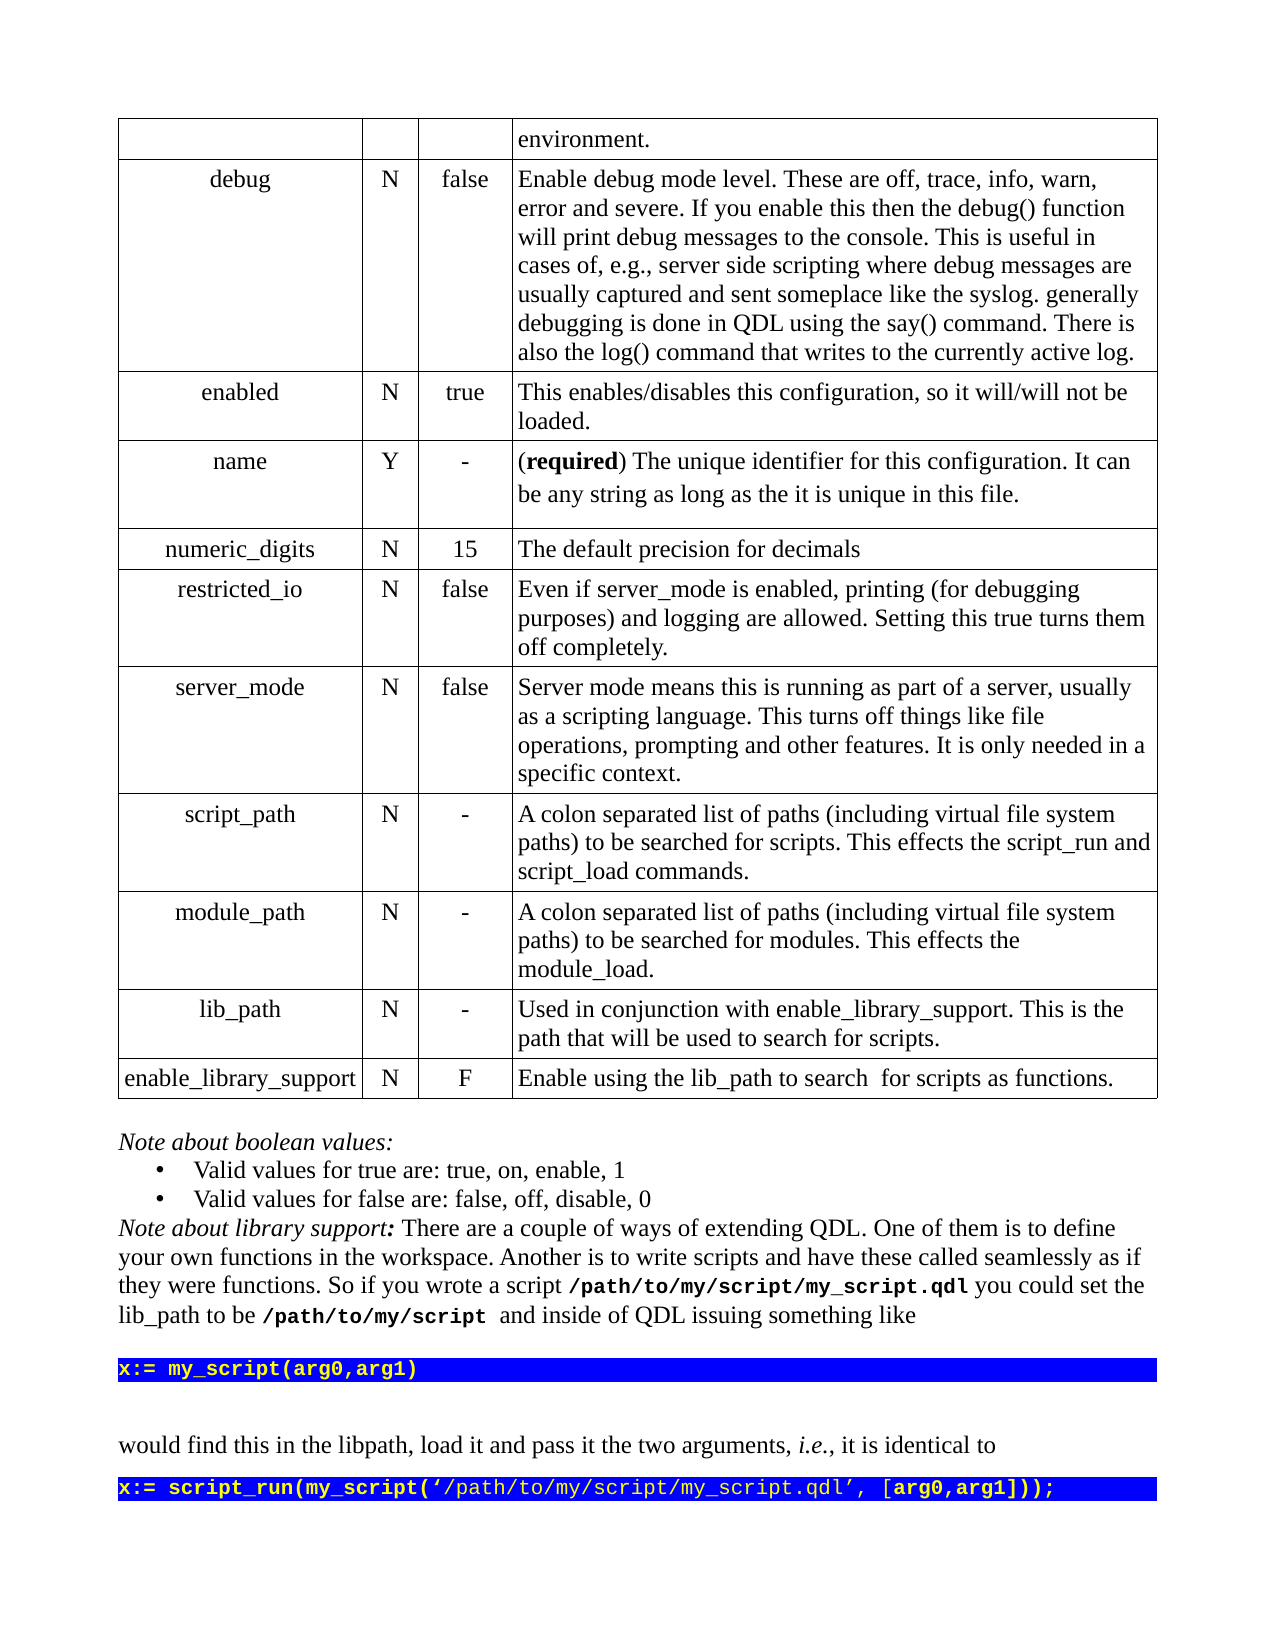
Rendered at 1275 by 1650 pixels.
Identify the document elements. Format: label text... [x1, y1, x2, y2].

table_cell Y [363, 441, 418, 528]
table_cell N [363, 160, 418, 371]
table_cell server_mode [119, 667, 362, 793]
table_cell name [119, 441, 362, 528]
text x:= my_script(arg0,arg1) [118, 1358, 1157, 1382]
table_cell lib_path [119, 990, 362, 1058]
table_cell N [363, 667, 418, 793]
table_cell A colon separated list of paths (including virtual file system paths) to be searched for scripts. This effects the script_run and script_load commands. [513, 794, 1157, 891]
table_cell false [419, 667, 512, 793]
table_cell - [419, 990, 512, 1058]
table_cell N [363, 570, 418, 666]
table_cell - [419, 441, 512, 528]
table_cell 15 [419, 529, 512, 568]
table_cell false [419, 570, 512, 666]
text Note about boolean values: [118, 1127, 1157, 1156]
table_cell [119, 119, 362, 158]
table_cell Enable debug mode level. These are off, trace, info, warn, error and severe. If you enable this then the debug() function will print debug messages to the console. This is useful in cases of, e.g., server side scripting where debug messages are usually captured and sent someplace like the syslog. generally debugging is done in QDL using the say() command. There is also the log() command that writes to the currently active log. [513, 160, 1157, 371]
table_cell F [419, 1059, 512, 1098]
table_cell restricted_io [119, 570, 362, 666]
table_cell true [419, 372, 512, 440]
table_cell A colon separated list of paths (including virtual file system paths) to be searched for modules. This effects the module_load. [513, 892, 1157, 988]
table_cell Used in conjunction with enable_library_support. This is the path that will be used to search for scripts. [513, 990, 1157, 1058]
list Valid values for true are: true, on, enable, 1 [156, 1156, 1157, 1184]
table_cell N [363, 372, 418, 440]
table_cell module_path [119, 892, 362, 988]
list Valid values for false are: false, off, disable, 0 [156, 1184, 1157, 1213]
table_cell N [363, 529, 418, 568]
table_cell N [363, 990, 418, 1058]
table_cell N [363, 892, 418, 988]
table_cell false [419, 160, 512, 371]
table_cell [363, 119, 418, 158]
table_cell - [419, 119, 512, 158]
table_cell (required) The unique identifier for this configuration. It can be any string as long as the it is unique in this file. [513, 441, 1157, 528]
table_cell numeric_digits [119, 529, 362, 568]
table_cell N [363, 1059, 418, 1098]
table_cell N [363, 794, 418, 891]
text x:= script_run(my_script(‘/path/to/my/script/my_script.qdl’, [arg0,arg1])); [118, 1477, 1157, 1501]
table_cell The default precision for decimals [513, 529, 1157, 568]
text Note about library support: There are a couple of ways of extending QDL. One of them is to define your own functions in the workspace. Another is to write scripts and have these called seamlessly as if they were functions. So if you wrote a script /path/to/my/script/my_script.qdl you could set the lib_path to be /path/to/my/script and inside of QDL issuing something like [118, 1213, 1157, 1330]
text would find this in the libpath, load it and pass it the two arguments, i.e., it is identical to [118, 1430, 1157, 1458]
table_cell debug [119, 160, 362, 371]
table_cell - [419, 892, 512, 988]
table_cell Server mode means this is running as part of a server, usually as a scripting language. This turns off things like file operations, prompting and other features. It is only needed in a specific context. [513, 667, 1157, 793]
table_cell enabled [119, 372, 362, 440]
table_cell Even if server_mode is enabled, printing (for debugging purposes) and logging are allowed. Setting this true turns them off completely. [513, 570, 1157, 666]
table_cell environment. [513, 119, 1157, 158]
table_cell script_path [119, 794, 362, 891]
table_cell Enable using the lib_path to search for scripts as functions. [513, 1059, 1157, 1098]
table_cell This enables/disables this configuration, so it will/will not be loaded. [513, 372, 1157, 440]
table_cell enable_library_support [119, 1059, 362, 1098]
table_cell - [419, 794, 512, 891]
